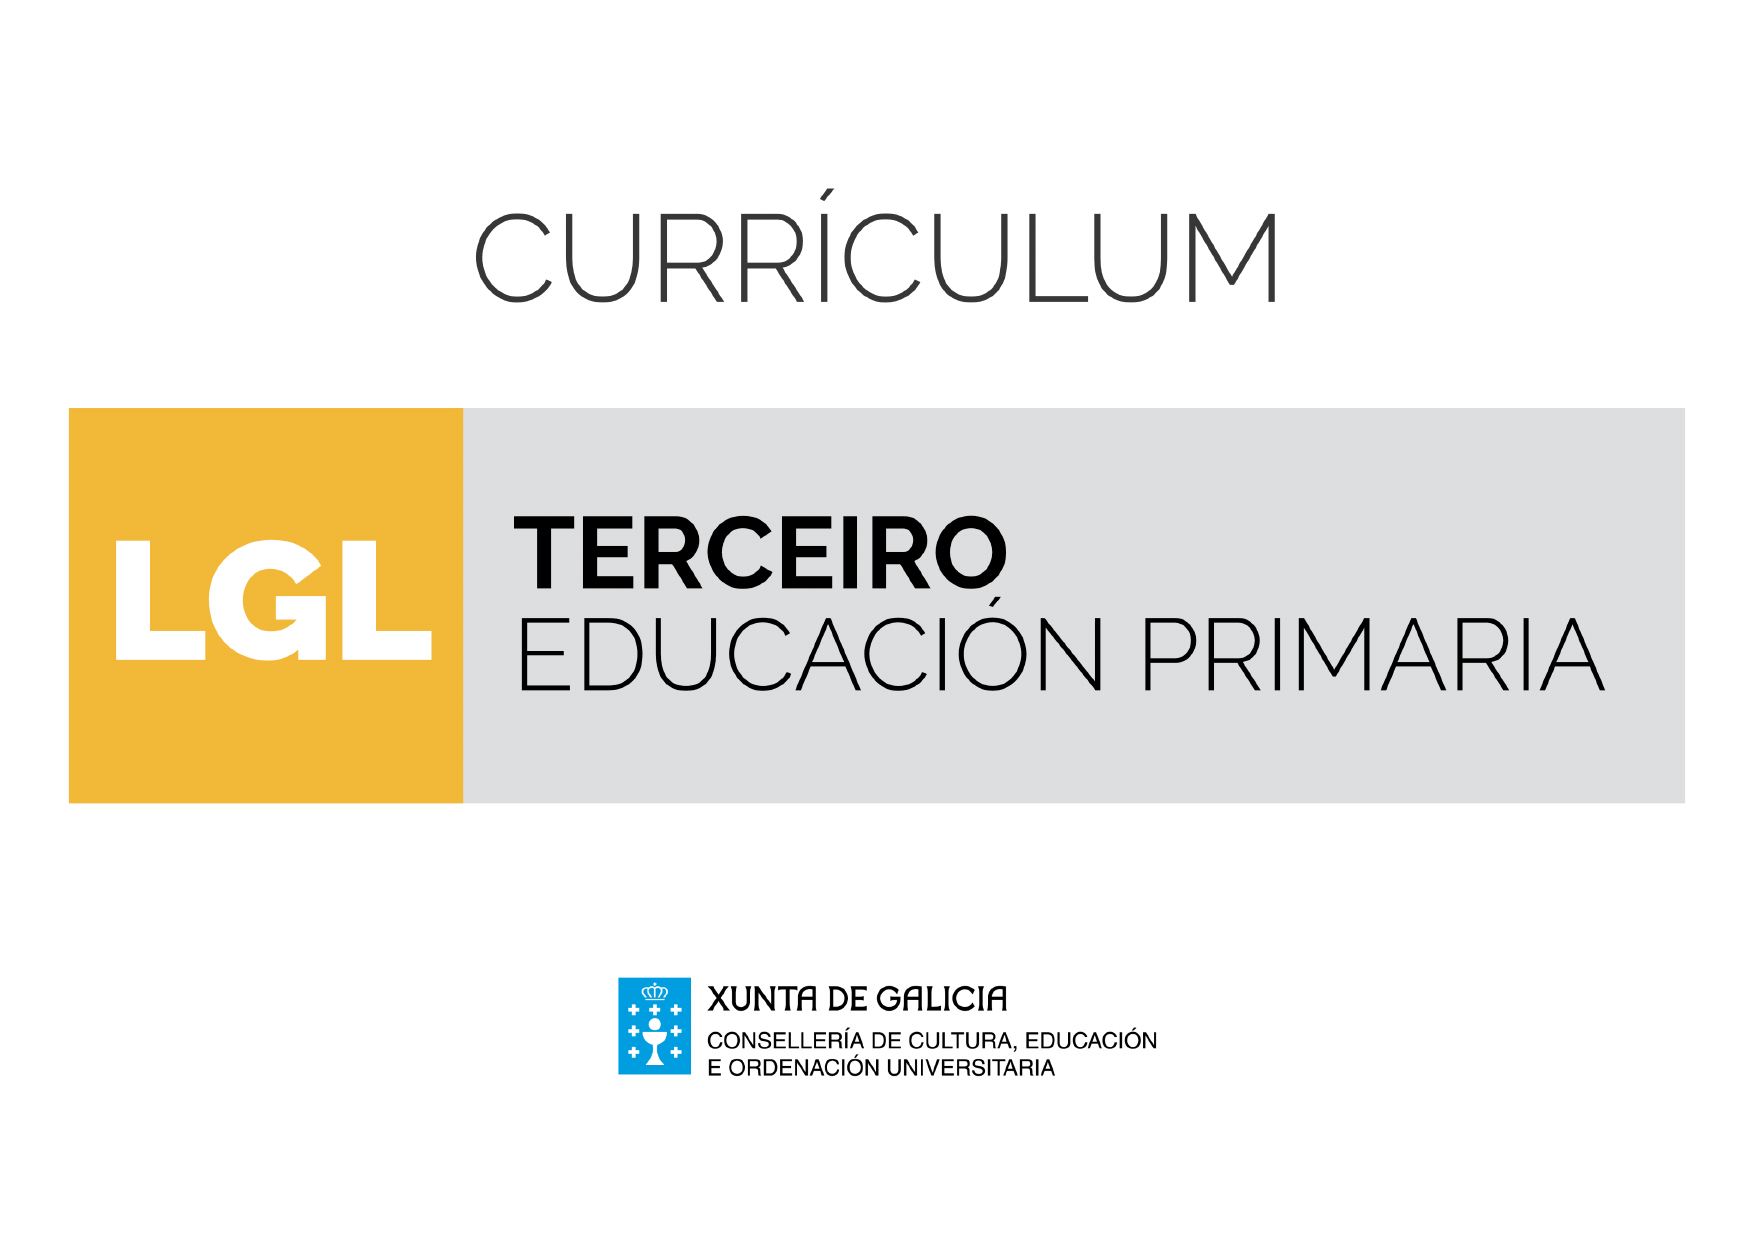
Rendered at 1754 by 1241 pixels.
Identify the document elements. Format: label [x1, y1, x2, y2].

picture [68, 0, 1686, 1143]
